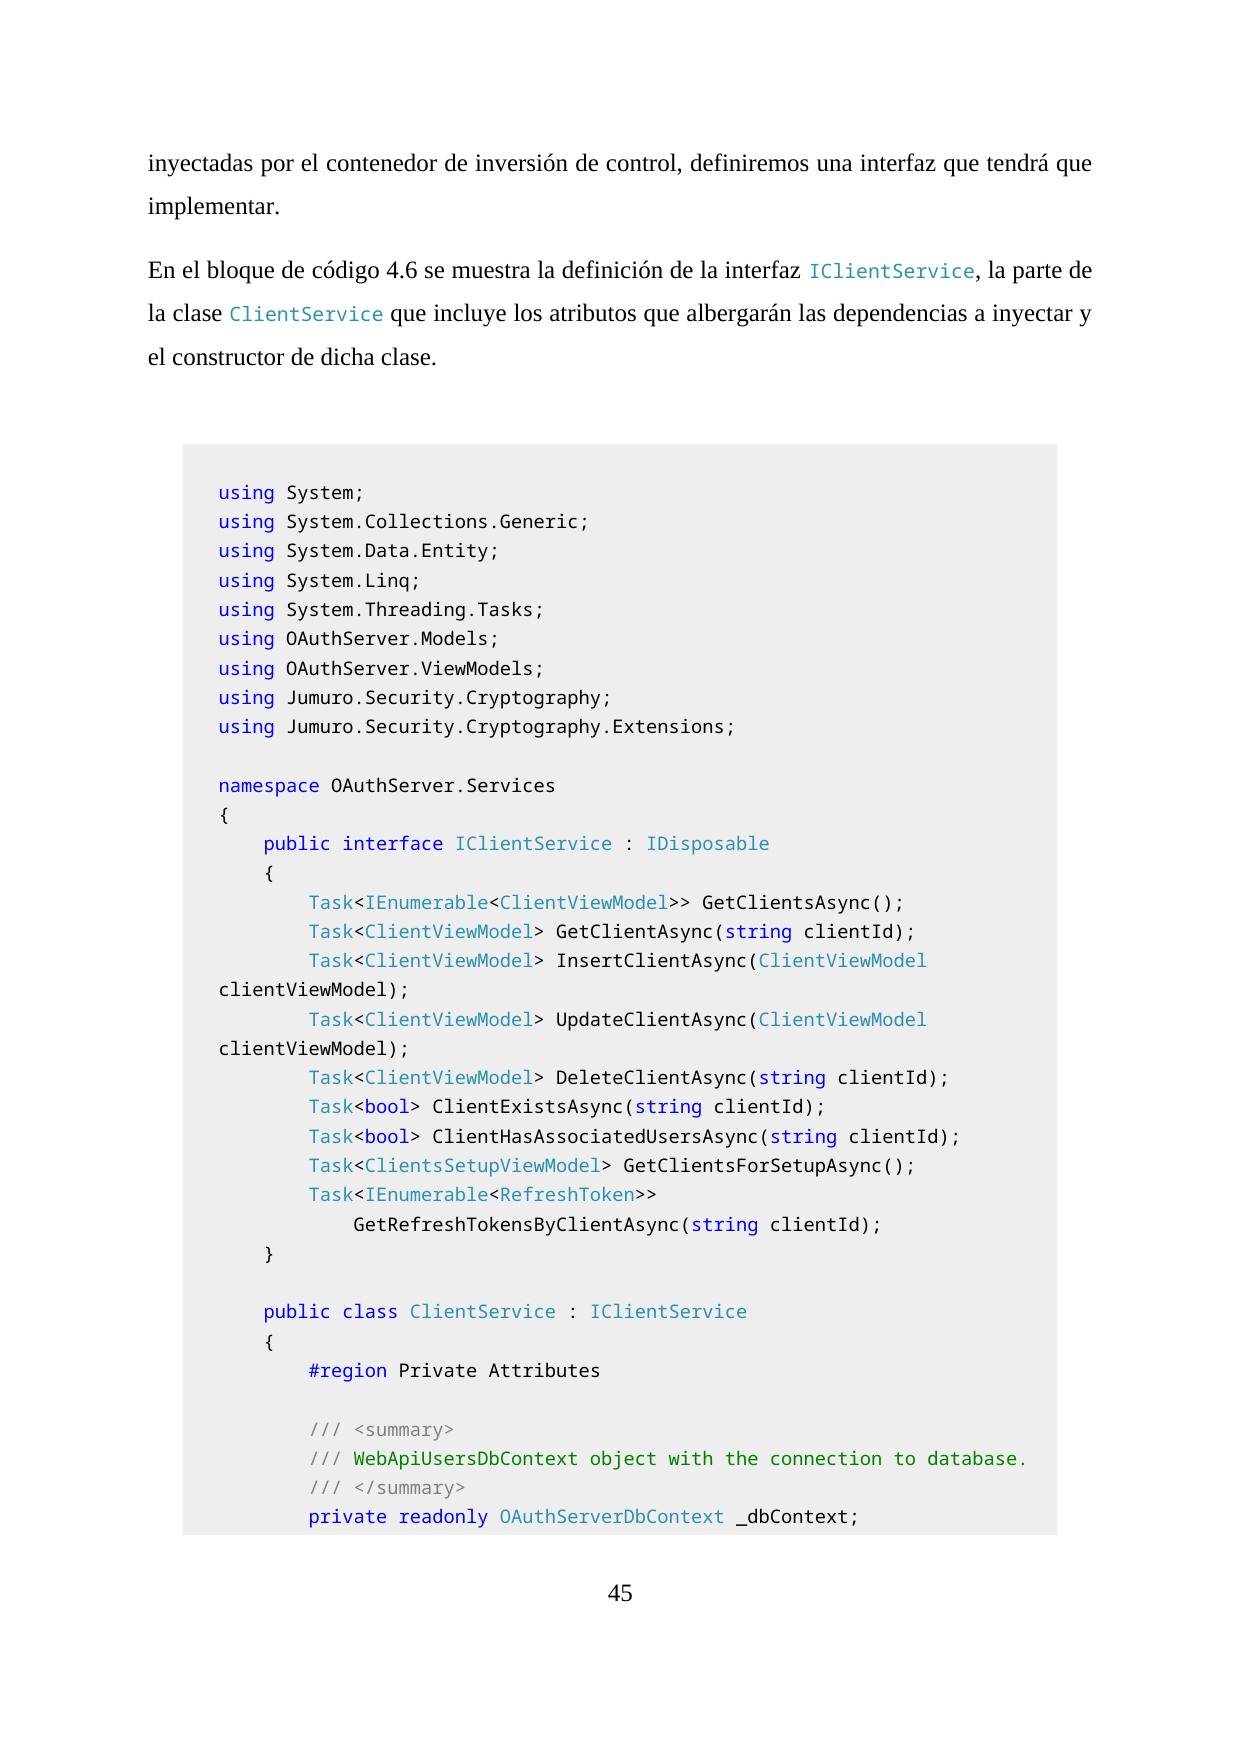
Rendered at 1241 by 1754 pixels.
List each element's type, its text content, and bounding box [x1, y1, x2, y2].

text inyectadas por el contenedor de inversión de control, definiremos una interfaz que tendrá que implementar. [148, 148, 1093, 219]
text En el bloque de código 4.6 se muestra la definición de la interfaz IClientService, la parte de la clase ClientService que incluye los atributos que albergarán las dependencias a inyectar y el constructor de dicha clase. [148, 255, 1093, 371]
table_header using System; using System.Collections.Generic; using System.Data.Entity; using System.Linq; using System.Threading.Tasks; using OAuthServer.Models; using OAuthServer.ViewModels; using Jumuro.Security.Cryptography; using Jumuro.Security.Cryptography.Extensions; namespace OAuthServer.Services { public interface IClientService : IDisposable { Task<IEnumerable<ClientViewModel>> GetClientsAsync(); Task<ClientViewModel> GetClientAsync(string clientId); Task<ClientViewModel> InsertClientAsync(ClientViewModel clientViewModel); Task<ClientViewModel> UpdateClientAsync(ClientViewModel clientViewModel); Task<ClientViewModel> DeleteClientAsync(string clientId); Task<bool> ClientExistsAsync(string clientId); Task<bool> ClientHasAssociatedUsersAsync(string clientId); Task<ClientsSetupViewModel> GetClientsForSetupAsync(); Task<IEnumerable<RefreshToken>> GetRefreshTokensByClientAsync(string clientId); } public class ClientService : IClientService { #region Private Attributes /// <summary> /// WebApiUsersDbContext object with the connection to database. /// </summary> private readonly OAuthServerDbContext _dbContext; [183, 444, 1057, 1535]
